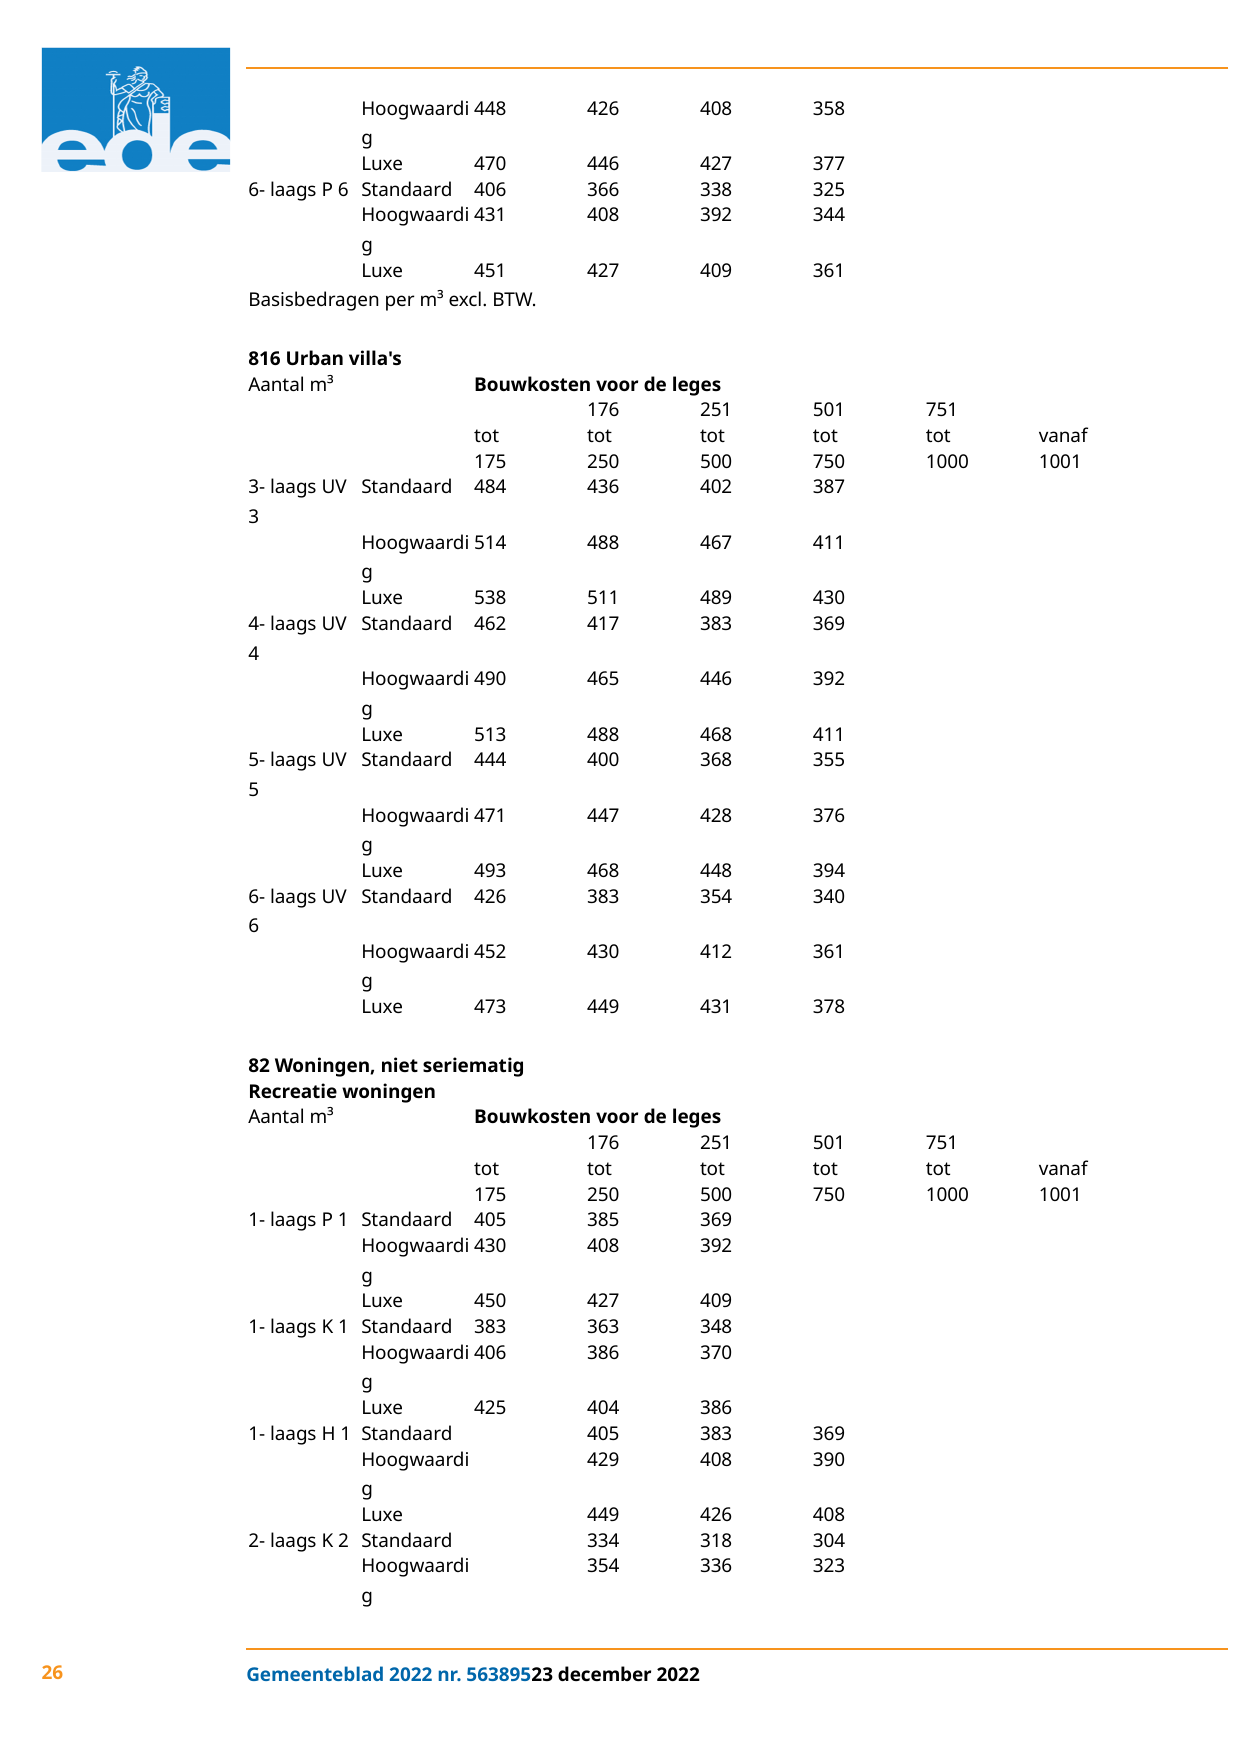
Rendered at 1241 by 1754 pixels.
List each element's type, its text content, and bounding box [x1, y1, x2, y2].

table_cell [1039, 1553, 1152, 1608]
table_cell [1039, 1420, 1152, 1446]
table_cell [926, 1288, 1038, 1313]
table_cell 750 [813, 1181, 926, 1206]
table_cell 402 [700, 474, 813, 529]
table_cell Luxe [361, 584, 474, 610]
table_cell [813, 1313, 926, 1339]
table_cell 412 [700, 938, 813, 993]
table_cell [926, 1313, 1038, 1339]
table_cell 325 [813, 176, 926, 202]
table_cell 363 [587, 1313, 700, 1339]
table_cell 500 [700, 448, 813, 474]
table_cell [1039, 1313, 1152, 1339]
table_cell tot [813, 422, 926, 448]
table_cell tot [474, 1155, 587, 1181]
table_cell [926, 883, 1038, 938]
table_cell 392 [813, 665, 926, 721]
table_cell 176 [587, 397, 700, 422]
table_cell 370 [700, 1339, 813, 1394]
table_cell 405 [587, 1420, 700, 1446]
table_cell [474, 397, 587, 422]
table_cell 1- laags K 1 [248, 1313, 361, 1339]
table_cell tot [700, 422, 813, 448]
table_cell 431 [474, 202, 587, 257]
table_cell [474, 1420, 587, 1446]
table_cell 430 [474, 1232, 587, 1287]
table_cell [1039, 257, 1152, 283]
table_cell 488 [587, 529, 700, 584]
table_cell 1- laags P 1 [248, 1206, 361, 1232]
table_cell [474, 1446, 587, 1501]
table_cell 417 [587, 610, 700, 665]
table_cell [926, 857, 1038, 883]
table_cell Hoogwaardig [361, 1553, 474, 1608]
table_cell [248, 1339, 361, 1394]
table_cell 385 [587, 1206, 700, 1232]
table_cell 411 [813, 721, 926, 746]
table_cell [1039, 397, 1152, 422]
table_cell 490 [474, 665, 587, 721]
table_cell 430 [813, 584, 926, 610]
table_cell 6- laags P 6 [248, 176, 361, 202]
table_cell Aantal m³ [248, 1104, 474, 1206]
table_cell [1039, 1527, 1152, 1552]
table_header 816 Urban villa's [248, 345, 1152, 371]
table_cell 427 [700, 150, 813, 176]
table_cell [926, 150, 1038, 176]
table_cell 431 [700, 994, 813, 1019]
table_cell [1039, 883, 1152, 938]
table_cell [1039, 721, 1152, 746]
table_cell [474, 1129, 587, 1155]
table_cell 378 [813, 994, 926, 1019]
table_cell 358 [813, 95, 926, 150]
table_cell [1039, 746, 1152, 802]
table_cell 6- laags UV 6 [248, 883, 361, 938]
table_cell [248, 994, 361, 1019]
table_cell [1039, 938, 1152, 993]
table_cell tot [700, 1155, 813, 1181]
table_cell 430 [587, 938, 700, 993]
table_cell 452 [474, 938, 587, 993]
table_cell 446 [587, 150, 700, 176]
table_cell [926, 610, 1038, 665]
table_cell Standaard [361, 1527, 474, 1552]
table_cell Aantal m³ [248, 371, 474, 474]
table_cell [1039, 1206, 1152, 1232]
table_cell 468 [587, 857, 700, 883]
table_cell Hoogwaardig [361, 1232, 474, 1287]
table_cell 428 [700, 802, 813, 857]
table_cell 383 [474, 1313, 587, 1339]
table_cell 444 [474, 746, 587, 802]
table_cell [248, 1288, 361, 1313]
table_cell Standaard [361, 1206, 474, 1232]
table_cell [248, 1553, 361, 1608]
table_cell [1039, 1232, 1152, 1287]
table_cell tot [474, 422, 587, 448]
table_cell 467 [700, 529, 813, 584]
table_cell Recreatie woningen [248, 1078, 1152, 1103]
table_cell 361 [813, 938, 926, 993]
table_cell 340 [813, 883, 926, 938]
table_cell 501 [813, 397, 926, 422]
table_cell [926, 802, 1038, 857]
table_cell 750 [813, 448, 926, 474]
table_cell 408 [700, 1446, 813, 1501]
table_cell [926, 584, 1038, 610]
table_cell 368 [700, 746, 813, 802]
table_cell 250 [587, 448, 700, 474]
table_cell 501 [813, 1129, 926, 1155]
table_cell [1039, 1339, 1152, 1394]
picture [41, 47, 231, 172]
table_cell [248, 1446, 361, 1501]
table_cell 408 [813, 1501, 926, 1527]
table_cell 409 [700, 1288, 813, 1313]
table_cell 450 [474, 1288, 587, 1313]
table_cell 427 [587, 257, 700, 283]
table_cell [1039, 802, 1152, 857]
table_cell Luxe [361, 994, 474, 1019]
table_cell Standaard [361, 1313, 474, 1339]
table_cell tot [926, 422, 1038, 448]
table_cell 4- laags UV 4 [248, 610, 361, 665]
table_cell 406 [474, 176, 587, 202]
table_cell [248, 665, 361, 721]
table_cell [926, 1339, 1038, 1394]
table_cell Hoogwaardig [361, 1339, 474, 1394]
table_cell Standaard [361, 610, 474, 665]
table_cell [926, 746, 1038, 802]
table_cell 411 [813, 529, 926, 584]
table_cell 409 [700, 257, 813, 283]
table_cell 377 [813, 150, 926, 176]
table_cell [1039, 95, 1152, 150]
table_cell tot [587, 422, 700, 448]
table_cell 386 [587, 1339, 700, 1394]
table_cell 500 [700, 1181, 813, 1206]
table_cell [926, 1394, 1038, 1420]
table_cell [474, 1527, 587, 1552]
table_cell 383 [587, 883, 700, 938]
table_cell 355 [813, 746, 926, 802]
table_cell 175 [474, 1181, 587, 1206]
table_cell 390 [813, 1446, 926, 1501]
table_cell Standaard [361, 176, 474, 202]
table_cell 369 [700, 1206, 813, 1232]
table_cell [1039, 665, 1152, 721]
table_cell 462 [474, 610, 587, 665]
table_cell Hoogwaardig [361, 529, 474, 584]
table_cell 387 [813, 474, 926, 529]
table_cell 2- laags K 2 [248, 1527, 361, 1552]
table_cell 1001 [1039, 448, 1152, 474]
table_cell [248, 150, 361, 176]
table_cell Standaard [361, 1420, 474, 1446]
table_cell 446 [700, 665, 813, 721]
table_cell 404 [587, 1394, 700, 1420]
table_cell 366 [587, 176, 700, 202]
table_cell [1039, 1394, 1152, 1420]
table_cell 338 [700, 176, 813, 202]
table_cell Luxe [361, 1394, 474, 1420]
table_cell 448 [700, 857, 813, 883]
table_cell [248, 95, 361, 150]
table_cell 426 [474, 883, 587, 938]
table_cell Bouwkosten voor de leges [474, 1104, 1152, 1129]
table_cell [926, 1446, 1038, 1501]
table_cell [926, 1206, 1038, 1232]
table_cell 354 [587, 1553, 700, 1608]
table_cell 408 [700, 95, 813, 150]
table_cell [926, 994, 1038, 1019]
table_cell 383 [700, 610, 813, 665]
table_cell 1001 [1039, 1181, 1152, 1206]
table_cell [1039, 1129, 1152, 1155]
table_cell 408 [587, 202, 700, 257]
table_cell Luxe [361, 257, 474, 283]
table_cell 323 [813, 1553, 926, 1608]
table_cell [248, 1394, 361, 1420]
table_cell 405 [474, 1206, 587, 1232]
table_cell [813, 1339, 926, 1394]
table_cell 361 [813, 257, 926, 283]
table_cell vanaf [1039, 1155, 1152, 1181]
table_cell tot [926, 1155, 1038, 1181]
table_cell Hoogwaardig [361, 95, 474, 150]
table_cell 473 [474, 994, 587, 1019]
table_cell 436 [587, 474, 700, 529]
table_cell [248, 202, 361, 257]
table_cell 392 [700, 1232, 813, 1287]
table_cell [474, 1501, 587, 1527]
table_cell 383 [700, 1420, 813, 1446]
table_cell 386 [700, 1394, 813, 1420]
table_cell Hoogwaardig [361, 802, 474, 857]
table_cell [926, 1420, 1038, 1446]
table_cell [1039, 610, 1152, 665]
table_cell 176 [587, 1129, 700, 1155]
table_cell [1039, 529, 1152, 584]
table_cell [1039, 1288, 1152, 1313]
table_cell 400 [587, 746, 700, 802]
table_cell [926, 474, 1038, 529]
table_cell [926, 1232, 1038, 1287]
table_cell 468 [700, 721, 813, 746]
table_cell 513 [474, 721, 587, 746]
table_cell 406 [474, 1339, 587, 1394]
table_cell tot [813, 1155, 926, 1181]
table_cell 376 [813, 802, 926, 857]
table_cell 427 [587, 1288, 700, 1313]
table_cell [813, 1394, 926, 1420]
table_cell 251 [700, 397, 813, 422]
table_cell 369 [813, 610, 926, 665]
table_cell [248, 257, 361, 283]
table_cell [926, 1527, 1038, 1552]
table_cell [248, 857, 361, 883]
table_cell [248, 802, 361, 857]
table_cell Hoogwaardig [361, 665, 474, 721]
table_cell [1039, 1501, 1152, 1527]
table_cell [474, 1553, 587, 1608]
table_cell [926, 938, 1038, 993]
table_cell 493 [474, 857, 587, 883]
table_cell Hoogwaardig [361, 202, 474, 257]
table_cell 348 [700, 1313, 813, 1339]
table_cell 354 [700, 883, 813, 938]
table_cell 3- laags UV 3 [248, 474, 361, 529]
table_cell [1039, 584, 1152, 610]
table_cell Luxe [361, 857, 474, 883]
table_cell [926, 1553, 1038, 1608]
table_cell 344 [813, 202, 926, 257]
table_cell [926, 176, 1038, 202]
table_cell [1039, 994, 1152, 1019]
table_header 82 Woningen, niet seriematig [248, 1052, 1152, 1078]
table_cell 425 [474, 1394, 587, 1420]
table_cell 318 [700, 1527, 813, 1552]
table_cell Luxe [361, 1501, 474, 1527]
table_cell tot [587, 1155, 700, 1181]
table_cell [1039, 857, 1152, 883]
table_cell Luxe [361, 1288, 474, 1313]
table_cell 447 [587, 802, 700, 857]
table_cell 426 [700, 1501, 813, 1527]
table_cell 336 [700, 1553, 813, 1608]
table_cell [813, 1288, 926, 1313]
table_cell [248, 1501, 361, 1527]
table_cell 538 [474, 584, 587, 610]
table_cell 489 [700, 584, 813, 610]
table_cell 448 [474, 95, 587, 150]
table_cell [1039, 150, 1152, 176]
table_cell Standaard [361, 474, 474, 529]
table_cell [926, 721, 1038, 746]
table_cell Standaard [361, 746, 474, 802]
table_cell [926, 257, 1038, 283]
text Basisbedragen per m³ excl. BTW. [248, 286, 1152, 312]
table_cell [1039, 1446, 1152, 1501]
table_cell [1039, 474, 1152, 529]
table_cell 484 [474, 474, 587, 529]
table_cell 465 [587, 665, 700, 721]
table_cell 449 [587, 994, 700, 1019]
table_cell 5- laags UV 5 [248, 746, 361, 802]
table_cell Standaard [361, 883, 474, 938]
table_cell Hoogwaardig [361, 938, 474, 993]
table_cell 488 [587, 721, 700, 746]
table_cell 392 [700, 202, 813, 257]
table_cell 514 [474, 529, 587, 584]
table_cell Luxe [361, 721, 474, 746]
table_cell [813, 1232, 926, 1287]
table_cell [813, 1206, 926, 1232]
table_cell 511 [587, 584, 700, 610]
table_cell 470 [474, 150, 587, 176]
table_cell Bouwkosten voor de leges [474, 371, 1152, 397]
table_cell 175 [474, 448, 587, 474]
table_cell 751 [926, 397, 1038, 422]
table_cell [248, 584, 361, 610]
table_cell [1039, 176, 1152, 202]
table_cell 451 [474, 257, 587, 283]
table_cell 251 [700, 1129, 813, 1155]
table_cell [1039, 202, 1152, 257]
table_cell [926, 95, 1038, 150]
table_cell [248, 938, 361, 993]
table_cell 1- laags H 1 [248, 1420, 361, 1446]
table_cell 426 [587, 95, 700, 150]
table_cell 429 [587, 1446, 700, 1501]
table_cell [926, 1501, 1038, 1527]
table_cell vanaf [1039, 422, 1152, 448]
table_cell [248, 529, 361, 584]
table_cell 369 [813, 1420, 926, 1446]
table_cell 250 [587, 1181, 700, 1206]
table_cell [926, 202, 1038, 257]
table_cell 751 [926, 1129, 1038, 1155]
table_cell 1000 [926, 448, 1038, 474]
table_cell 408 [587, 1232, 700, 1287]
table_cell Luxe [361, 150, 474, 176]
table_cell 449 [587, 1501, 700, 1527]
table_cell 471 [474, 802, 587, 857]
table_cell Hoogwaardig [361, 1446, 474, 1501]
table_cell 304 [813, 1527, 926, 1552]
table_cell 334 [587, 1527, 700, 1552]
table_cell [248, 721, 361, 746]
table_cell 394 [813, 857, 926, 883]
table_cell [248, 1232, 361, 1287]
table_cell 1000 [926, 1181, 1038, 1206]
table_cell [926, 529, 1038, 584]
table_cell [926, 665, 1038, 721]
